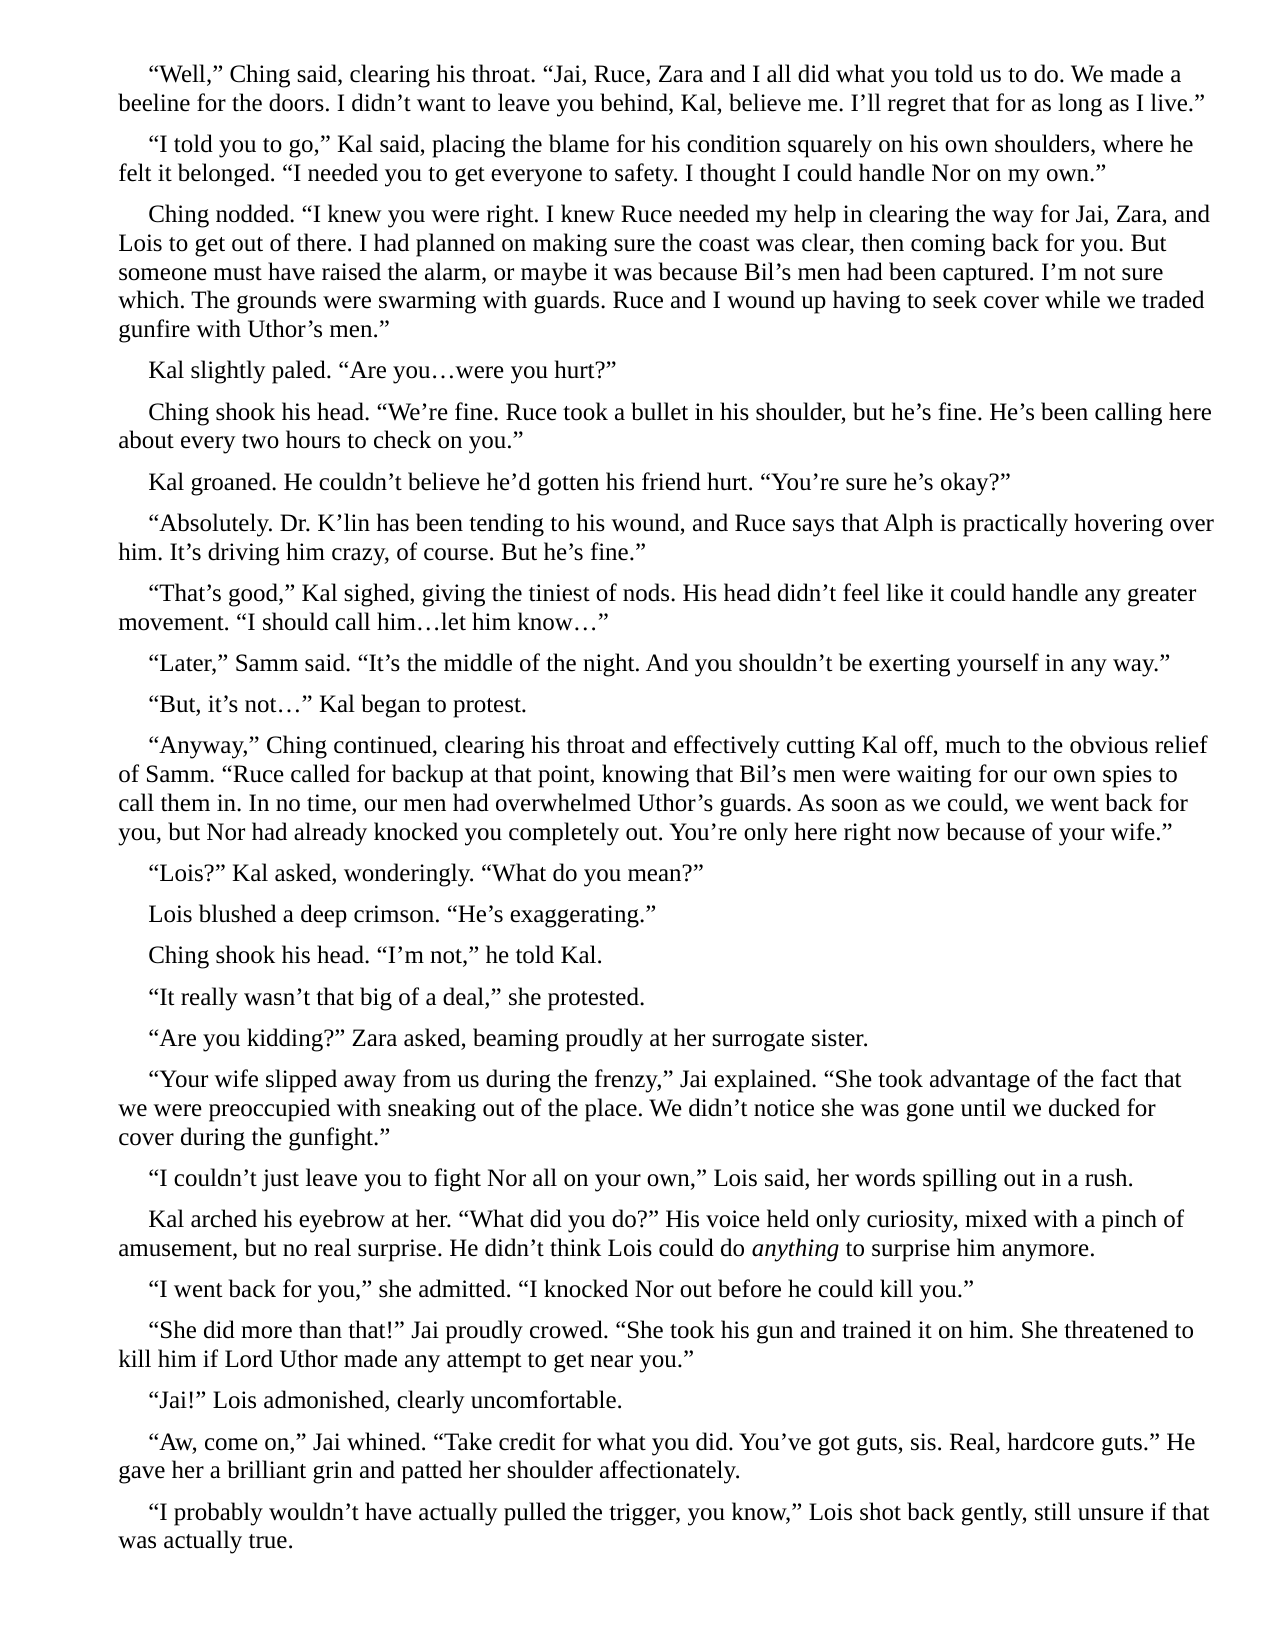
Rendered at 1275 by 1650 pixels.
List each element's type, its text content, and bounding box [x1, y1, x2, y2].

text Lois blushed a deep crimson. “He’s exaggerating.” [118, 899, 1216, 928]
text “Your wife slipped away from us during the frenzy,” Jai explained. “She took advantage of the fact that we were preoccupied with sneaking out of the place. We didn’t notice she was gone until we ducked for cover during the gunfight.” [118, 1064, 1216, 1150]
text “Later,” Samm said. “It’s the middle of the night. And you shouldn’t be exerting yourself in any way.” [118, 648, 1216, 677]
text “Are you kidding?” Zara asked, beaming proudly at her surrogate sister. [118, 1023, 1216, 1052]
text “That’s good,” Kal sighed, giving the tiniest of nods. His head didn’t feel like it could handle any greater movement. “I should call him…let him know…” [118, 578, 1216, 635]
text “I told you to go,” Kal said, placing the blame for his condition squarely on his own shoulders, where he felt it belonged. “I needed you to get everyone to safety. I thought I could handle Nor on my own.” [118, 129, 1216, 187]
text Kal groaned. He couldn’t believe he’d gotten his friend hurt. “You’re sure he’s okay?” [118, 467, 1216, 495]
text “Well,” Ching said, clearing his throat. “Jai, Ruce, Zara and I all did what you told us to do. We made a beeline for the doors. I didn’t want to leave you behind, Kal, believe me. I’ll regret that for as long as I live.” [118, 59, 1216, 117]
text “I probably wouldn’t have actually pulled the trigger, you know,” Lois shot back gently, still unsure if that was actually true. [118, 1497, 1216, 1554]
text “Jai!” Lois admonished, clearly uncomfortable. [118, 1385, 1216, 1414]
text Kal arched his eyebrow at her. “What did you do?” His voice held only curiosity, mixed with a pinch of amusement, but no real surprise. He didn’t think Lois could do anything to surprise him anymore. [118, 1204, 1216, 1262]
text “But, it’s not…” Kal began to protest. [118, 689, 1216, 718]
text “Aw, come on,” Jai whined. “Take credit for what you did. You’ve got guts, sis. Real, hardcore guts.” He gave her a brilliant grin and patted her shoulder affectionately. [118, 1427, 1216, 1484]
text Kal slightly paled. “Are you…were you hurt?” [118, 355, 1216, 384]
text Ching shook his head. “I’m not,” he told Kal. [118, 940, 1216, 969]
text Ching shook his head. “We’re fine. Ruce took a bullet in his shoulder, but he’s fine. He’s been calling here about every two hours to check on you.” [118, 397, 1216, 454]
text “She did more than that!” Jai proudly crowed. “She took his gun and trained it on him. She threatened to kill him if Lord Uthor made any attempt to get near you.” [118, 1315, 1216, 1373]
text “I went back for you,” she admitted. “I knocked Nor out before he could kill you.” [118, 1274, 1216, 1303]
text “I couldn’t just leave you to fight Nor all on your own,” Lois said, her words spilling out in a rush. [118, 1163, 1216, 1192]
text “It really wasn’t that big of a deal,” she protested. [118, 982, 1216, 1010]
text Ching nodded. “I knew you were right. I knew Ruce needed my help in clearing the way for Jai, Zara, and Lois to get out of there. I had planned on making sure the coast was clear, then coming back for you. But someone must have raised the alarm, or maybe it was because Bil’s men had been captured. I’m not sure which. The grounds were swarming with guards. Ruce and I wound up having to seek cover while we traded gunfire with Uthor’s men.” [118, 199, 1216, 343]
text “Lois?” Kal asked, wonderingly. “What do you mean?” [118, 858, 1216, 887]
text “Absolutely. Dr. K’lin has been tending to his wound, and Ruce says that Alph is practically hovering over him. It’s driving him crazy, of course. But he’s fine.” [118, 508, 1216, 565]
text “Anyway,” Ching continued, clearing his throat and effectively cutting Kal off, much to the obvious relief of Samm. “Ruce called for backup at that point, knowing that Bil’s men were waiting for our own spies to call them in. In no time, our men had overwhelmed Uthor’s guards. As soon as we could, we went back for you, but Nor had already knocked you completely out. You’re only here right now because of your wife.” [118, 730, 1216, 845]
